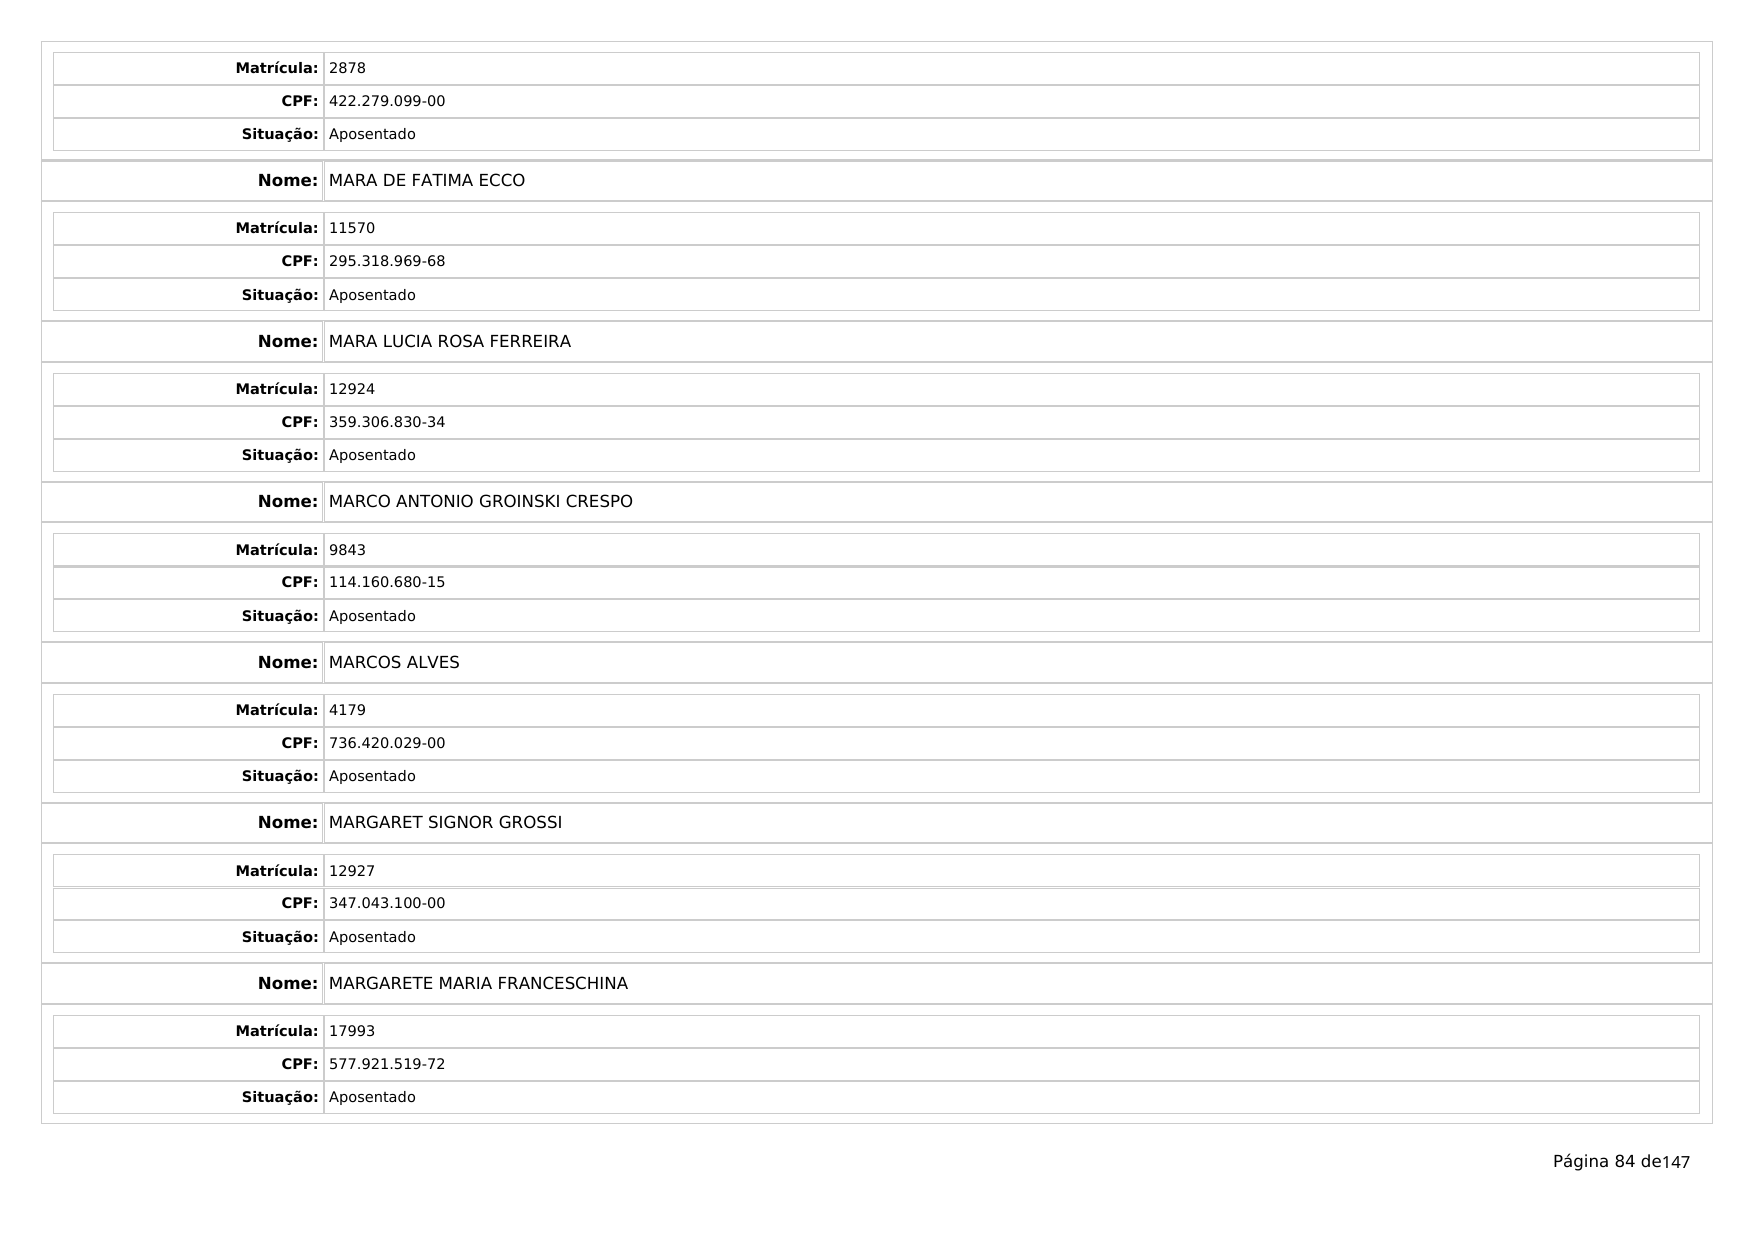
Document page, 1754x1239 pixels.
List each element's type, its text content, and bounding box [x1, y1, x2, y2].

table_cell [1662, 1124, 1713, 1142]
table_cell [1713, 963, 1753, 1004]
table_cell CPF: [54, 1049, 323, 1080]
table_cell [0, 362, 41, 482]
table_cell [1700, 52, 1708, 85]
table_cell [46, 1048, 53, 1081]
table_cell 11570 [325, 213, 1699, 244]
table_cell [1708, 727, 1712, 760]
table_cell [0, 482, 41, 522]
table_cell 114.160.680-15 [325, 568, 1699, 598]
table_header [324, 1009, 1700, 1015]
table_cell Aposentado [325, 761, 1699, 792]
table_cell Matrícula: [54, 213, 323, 244]
table_cell [1708, 533, 1712, 566]
table_cell [1713, 683, 1753, 803]
table_cell [1708, 1048, 1712, 1081]
table_cell [1708, 439, 1712, 472]
table_cell [1700, 566, 1708, 599]
table_cell [0, 321, 41, 362]
table_cell [41, 1124, 323, 1142]
table_cell Nome: [42, 483, 322, 521]
table_cell Aposentado [325, 600, 1699, 631]
table_cell [0, 41, 41, 161]
table_cell [1713, 1004, 1753, 1124]
table_cell Nome: [42, 643, 322, 682]
table_cell Aposentado [325, 921, 1699, 952]
table_cell [0, 843, 41, 963]
table_cell [1700, 1048, 1708, 1081]
table_cell MARCO ANTONIO GROINSKI CRESPO [325, 483, 1712, 521]
table_cell [46, 854, 53, 887]
table_cell [1708, 599, 1712, 632]
table_cell 736.420.029-00 [325, 728, 1699, 759]
table_cell [1700, 245, 1708, 278]
table_cell [1708, 1015, 1712, 1048]
table_cell [42, 1005, 1712, 1123]
table_header [1531, 0, 1662, 41]
table_cell [42, 363, 1712, 481]
table_cell Situação: [54, 1082, 323, 1113]
table_cell [1700, 1081, 1708, 1114]
table_cell [1700, 727, 1708, 760]
table_cell 9843 [325, 534, 1699, 565]
table_cell Situação: [54, 921, 323, 952]
table_header [46, 206, 53, 212]
table_cell [42, 523, 1712, 641]
table_cell [46, 85, 53, 118]
table_cell [1708, 694, 1712, 727]
table_header [41, 0, 323, 41]
table_cell [1713, 843, 1753, 963]
table_header [1700, 688, 1708, 694]
table_cell [1700, 212, 1708, 245]
table_cell [1708, 854, 1712, 887]
table_cell [41, 1142, 323, 1182]
table_cell 2878 [325, 53, 1699, 84]
table_cell [1708, 118, 1712, 151]
table_cell [46, 439, 53, 472]
table_cell [1700, 278, 1708, 311]
table_cell Nome: [42, 964, 322, 1003]
table_cell [324, 1142, 1531, 1182]
table_cell [1700, 439, 1708, 472]
table_cell [1708, 760, 1712, 793]
table_cell [46, 212, 53, 245]
table_cell Nome: [42, 322, 322, 361]
table_cell Nome: [42, 162, 322, 200]
table_cell [1700, 85, 1708, 118]
table_cell Nome: [42, 804, 322, 842]
table_cell [0, 803, 41, 843]
table_cell [42, 844, 1712, 962]
table_cell CPF: [54, 86, 323, 117]
table_cell [1713, 482, 1753, 522]
table_cell [46, 245, 53, 278]
table_cell MARA LUCIA ROSA FERREIRA [325, 322, 1712, 361]
table_cell [1708, 212, 1712, 245]
table_header [1713, 0, 1753, 41]
table_cell [1713, 201, 1753, 321]
table_cell 12927 [325, 855, 1699, 886]
table_cell [1708, 406, 1712, 439]
table_cell [46, 373, 53, 406]
table_cell [46, 760, 53, 793]
table_cell CPF: [54, 568, 323, 598]
table_cell [46, 566, 53, 599]
table_cell Aposentado [325, 440, 1699, 471]
table_cell [0, 1004, 41, 1124]
table_cell [1708, 85, 1712, 118]
table_cell [42, 202, 1712, 320]
table_header [1700, 46, 1708, 52]
table_cell Aposentado [325, 1082, 1699, 1113]
table_cell Matrícula: [54, 374, 323, 405]
table_cell Situação: [54, 600, 323, 631]
table_header [324, 46, 1700, 52]
table_cell [1713, 803, 1753, 843]
table_cell 12924 [325, 374, 1699, 405]
table_header [53, 46, 324, 52]
table_header [53, 527, 324, 533]
table_cell [1700, 1015, 1708, 1048]
table_cell [0, 963, 41, 1004]
table_header [53, 848, 324, 854]
table_cell Matrícula: [54, 855, 323, 886]
table_cell Situação: [54, 119, 323, 150]
table_cell 347.043.100-00 [325, 889, 1699, 919]
table_cell 147 [1662, 1142, 1713, 1182]
table_cell [1713, 642, 1753, 683]
table_header [1700, 206, 1708, 212]
table_cell [1700, 373, 1708, 406]
table_header [1700, 848, 1708, 854]
table_cell [1708, 888, 1712, 920]
table_cell [0, 1142, 41, 1182]
table_cell CPF: [54, 407, 323, 438]
table_cell CPF: [54, 246, 323, 277]
table_header [46, 848, 53, 854]
table_cell [1713, 41, 1753, 161]
table_cell [0, 522, 41, 642]
table_cell [46, 118, 53, 151]
table_cell [42, 42, 1712, 159]
table_cell [1700, 888, 1708, 920]
table_header [46, 527, 53, 533]
table_cell MARGARET SIGNOR GROSSI [325, 804, 1712, 842]
table_cell [1700, 760, 1708, 793]
table_cell Matrícula: [54, 53, 323, 84]
table_cell CPF: [54, 728, 323, 759]
table_cell CPF: [54, 889, 323, 919]
table_cell [1708, 920, 1712, 953]
table_cell [46, 52, 53, 85]
table_cell [1713, 362, 1753, 482]
table_cell [1700, 694, 1708, 727]
table_cell [1713, 321, 1753, 362]
table_cell Matrícula: [54, 1016, 323, 1047]
table_cell [1713, 1124, 1753, 1142]
table_cell [46, 694, 53, 727]
table_header [46, 46, 53, 52]
table_header [46, 367, 53, 373]
table_cell [1708, 373, 1712, 406]
table_cell 17993 [325, 1016, 1699, 1047]
table_header [324, 367, 1700, 373]
table_cell [0, 683, 41, 803]
table_cell Página 84 de [1531, 1142, 1662, 1182]
table_cell MARA DE FATIMA ECCO [325, 162, 1712, 200]
table_cell [1700, 406, 1708, 439]
table_cell [1713, 1142, 1753, 1182]
table_header [1662, 0, 1713, 41]
table_cell [1708, 278, 1712, 311]
table_cell Matrícula: [54, 695, 323, 726]
table_cell [1700, 854, 1708, 887]
table_cell Matrícula: [54, 534, 323, 565]
table_header [46, 1009, 53, 1015]
table_header [1700, 527, 1708, 533]
table_header [324, 206, 1700, 212]
table_cell [1708, 566, 1712, 599]
table_cell [46, 599, 53, 632]
table_cell [1708, 1081, 1712, 1114]
table_cell Situação: [54, 761, 323, 792]
table_cell [46, 920, 53, 953]
table_header [1700, 1009, 1708, 1015]
table_header [53, 1009, 324, 1015]
table_cell [1700, 599, 1708, 632]
table_cell Situação: [54, 279, 323, 310]
table_cell 4179 [325, 695, 1699, 726]
table_cell 359.306.830-34 [325, 407, 1699, 438]
table_cell [324, 1124, 1531, 1142]
table_cell Aposentado [325, 279, 1699, 310]
table_cell [46, 888, 53, 920]
table_cell Situação: [54, 440, 323, 471]
table_cell [0, 642, 41, 683]
table_cell [46, 1081, 53, 1114]
table_header [53, 688, 324, 694]
table_cell [42, 684, 1712, 802]
table_cell 295.318.969-68 [325, 246, 1699, 277]
table_cell 422.279.099-00 [325, 86, 1699, 117]
table_cell Aposentado [325, 119, 1699, 150]
table_cell [1700, 920, 1708, 953]
table_header [53, 367, 324, 373]
table_header [324, 0, 1531, 41]
table_cell [1700, 118, 1708, 151]
table_cell [46, 1015, 53, 1048]
table_cell [46, 727, 53, 760]
table_cell [46, 278, 53, 311]
table_cell [0, 161, 41, 201]
table_cell [46, 406, 53, 439]
table_cell [0, 201, 41, 321]
table_cell 577.921.519-72 [325, 1049, 1699, 1080]
table_cell [1713, 161, 1753, 201]
table_header [324, 688, 1700, 694]
table_header [324, 848, 1700, 854]
table_header [0, 0, 41, 41]
table_cell [1708, 52, 1712, 85]
table_cell MARGARETE MARIA FRANCESCHINA [325, 964, 1712, 1003]
table_cell MARCOS ALVES [325, 643, 1712, 682]
table_header [1700, 367, 1708, 373]
table_header [53, 206, 324, 212]
table_cell [1531, 1124, 1662, 1142]
table_cell [1700, 533, 1708, 566]
table_cell [1713, 522, 1753, 642]
table_cell [0, 1124, 41, 1142]
table_cell [1708, 245, 1712, 278]
table_header [324, 527, 1700, 533]
table_header [46, 688, 53, 694]
table_cell [46, 533, 53, 566]
